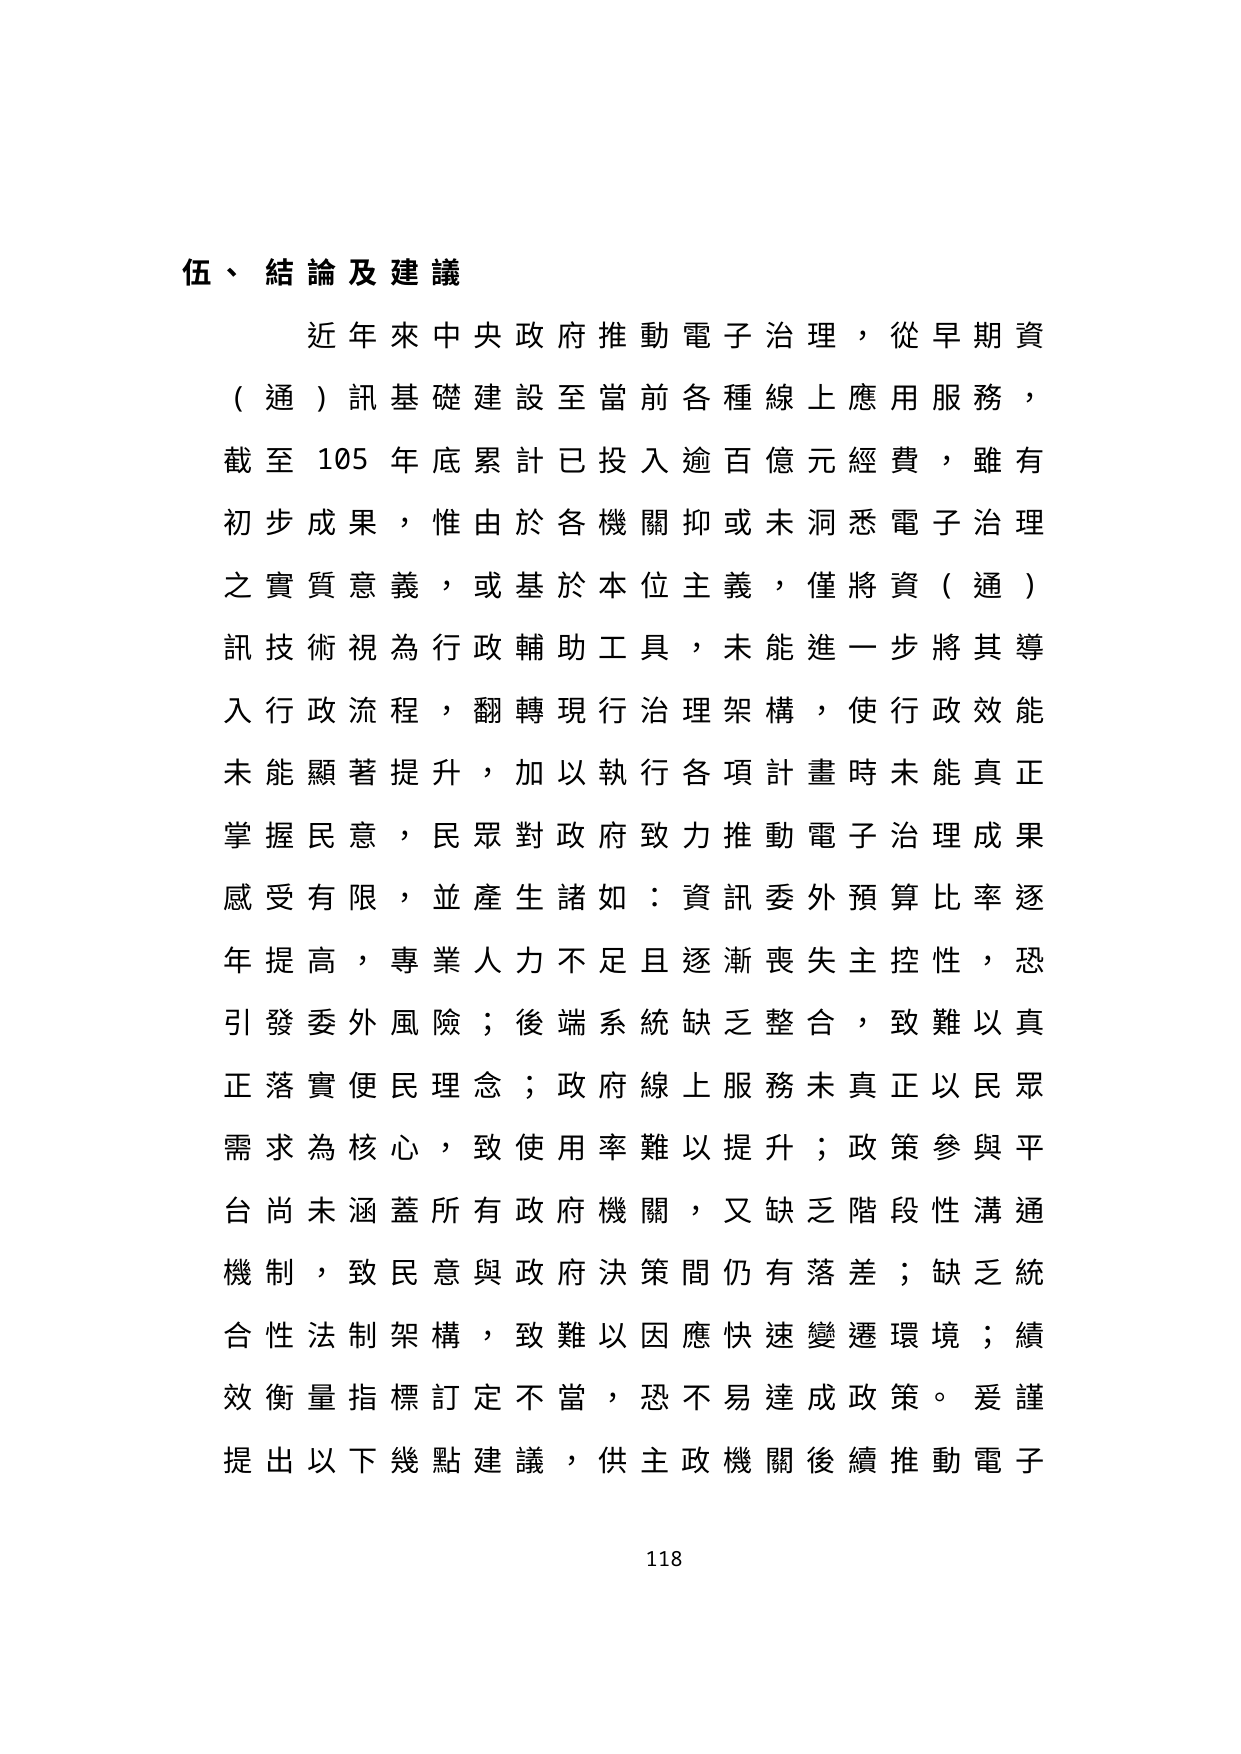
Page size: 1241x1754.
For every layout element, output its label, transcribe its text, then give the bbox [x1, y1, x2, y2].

text 近年來中央政府推動電子治理，從早期資(通)訊基礎建設至當前各種線上應用服務，截至105年底累計已投入逾百億元經費，雖有初步成果，惟由於各機關抑或未洞悉電子治理之實質意義，或基於本位主義，僅將資(通)訊技術視為行政輔助工具，未能進一步將其導入行政流程，翻轉現行治理架構，使行政效能未能顯著提升，加以執行各項計畫時未能真正掌握民意，民眾對政府致力推動電子治理成果感受有限，並產生諸如：資訊委外預算比率逐年提高，專業人力不足且逐漸喪失主控性，恐引發委外風險；後端系統缺乏整合，致難以真正落實便民理念；政府線上服務未真正以民眾需求為核心，致使用率難以提升；政策參與平台尚未涵蓋所有政府機關，又缺乏階段性溝通機制，致民意與政府決策間仍有落差；缺乏統合性法制架構，致難以因應快速變遷環境；績效衡量指標訂定不當，恐不易達成政策。爰謹提出以下幾點建議，供主政機關後續推動電子 [177, 292, 1051, 1479]
text 伍、結論及建議 [176, 229, 1051, 292]
